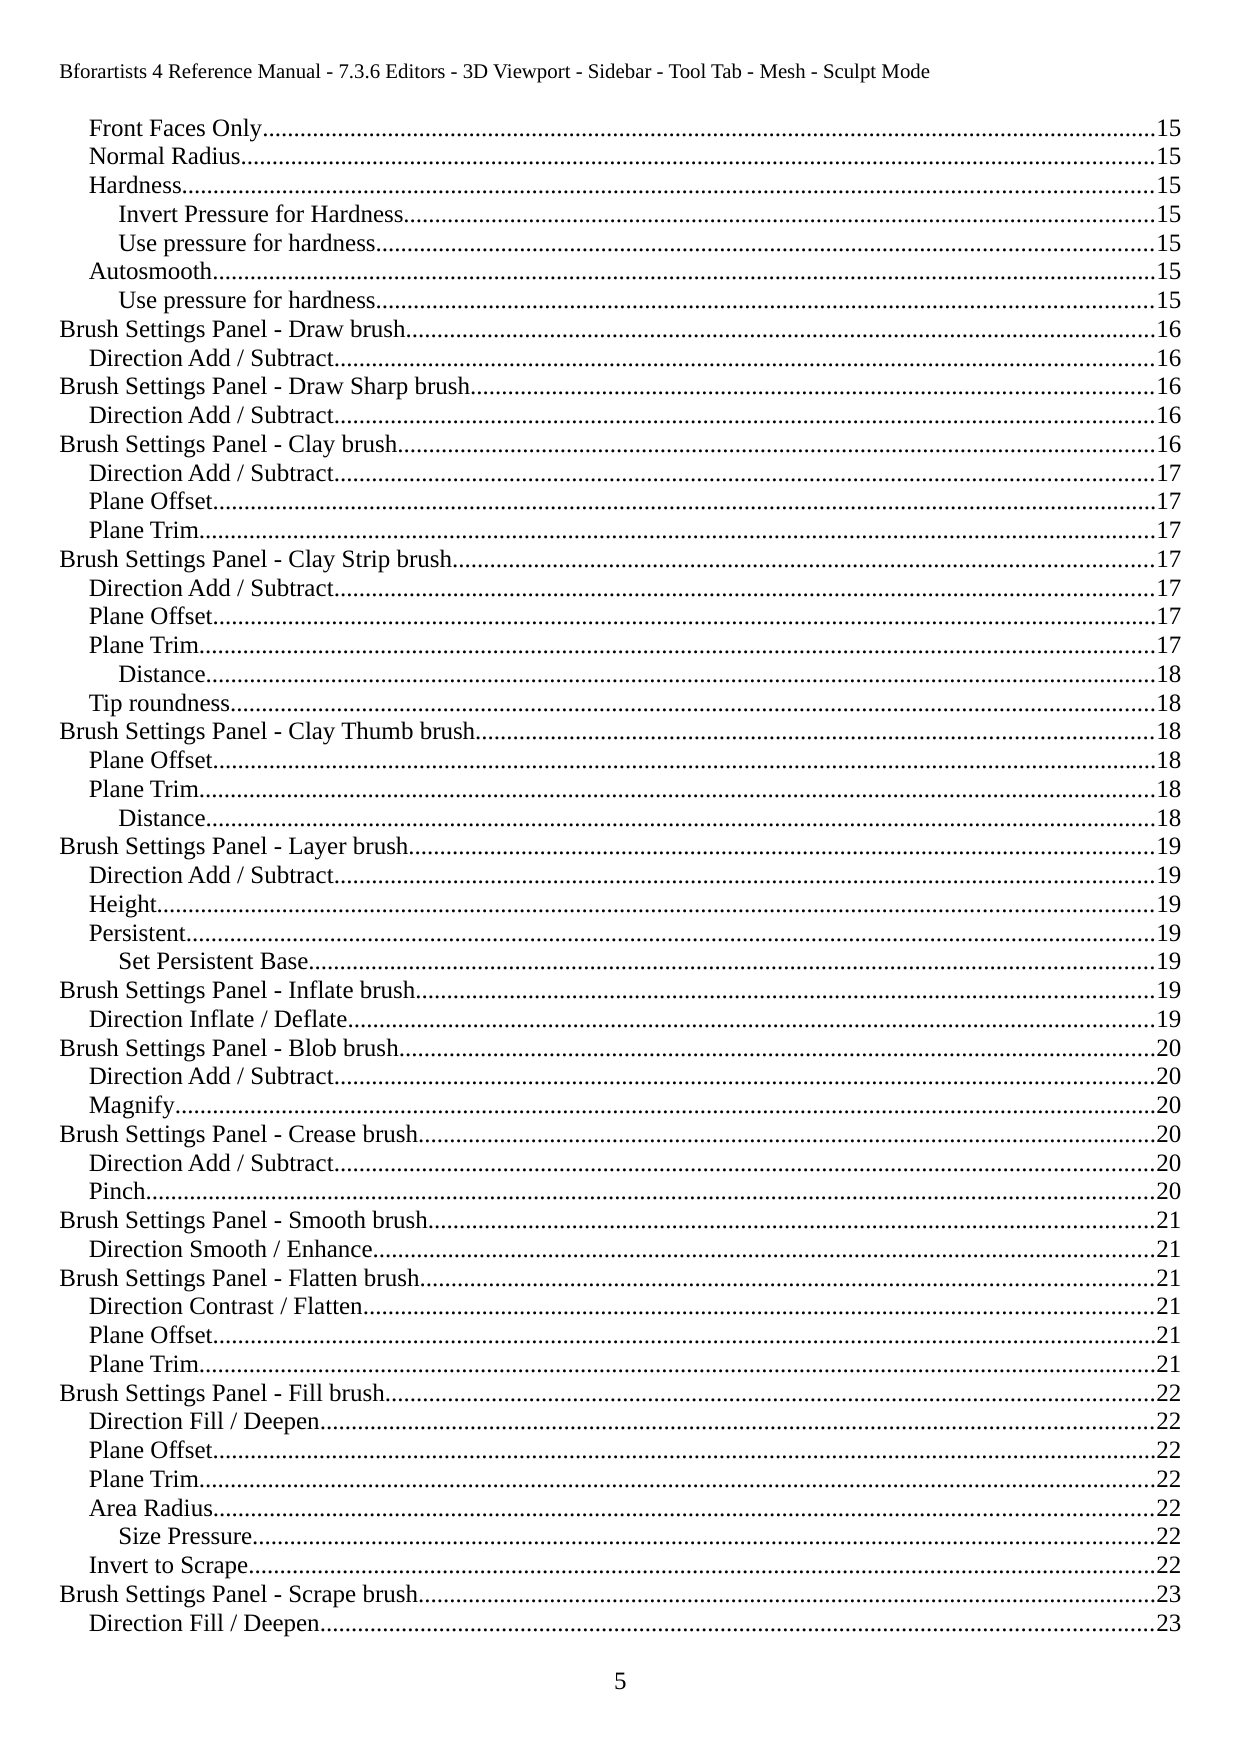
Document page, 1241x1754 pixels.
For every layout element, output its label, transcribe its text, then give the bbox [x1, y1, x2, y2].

text Brush Settings Panel - Blob brush 20 [59, 1033, 1181, 1061]
text Brush Settings Panel - Clay brush 16 [59, 429, 1181, 458]
text Height 19 [88, 889, 1181, 918]
text Invert to Scrape 22 [88, 1550, 1181, 1579]
text Brush Settings Panel - Clay Thumb brush 18 [59, 716, 1181, 745]
text Distance 18 [118, 803, 1181, 831]
text Invert Pressure for Hardness 15 [118, 199, 1181, 228]
text Area Radius 22 [88, 1493, 1181, 1521]
text Direction Add / Subtract 20 [88, 1148, 1181, 1176]
text Brush Settings Panel - Inflate brush 19 [59, 975, 1181, 1004]
text Direction Smooth / Enhance 21 [88, 1234, 1181, 1263]
text Direction Fill / Deepen 22 [88, 1406, 1181, 1435]
text Plane Trim 18 [88, 774, 1181, 803]
text Use pressure for hardness 15 [118, 285, 1181, 314]
text Brush Settings Panel - Crease brush 20 [59, 1119, 1181, 1148]
text Direction Add / Subtract 16 [88, 343, 1181, 371]
text Brush Settings Panel - Layer brush 19 [59, 831, 1181, 860]
text Set Persistent Base 19 [118, 946, 1181, 975]
text Plane Offset 22 [88, 1435, 1181, 1464]
text Direction Fill / Deepen 23 [88, 1608, 1181, 1636]
text Plane Trim 17 [88, 630, 1181, 659]
text Brush Settings Panel - Smooth brush 21 [59, 1205, 1181, 1234]
text Brush Settings Panel - Draw brush 16 [59, 314, 1181, 343]
text Brush Settings Panel - Fill brush 22 [59, 1378, 1181, 1406]
text Pinch 20 [88, 1176, 1181, 1205]
text Direction Add / Subtract 20 [88, 1061, 1181, 1090]
text Size Pressure 22 [118, 1521, 1181, 1550]
text Magnify 20 [88, 1090, 1181, 1119]
text Direction Add / Subtract 17 [88, 573, 1181, 601]
text Brush Settings Panel - Clay Strip brush 17 [59, 544, 1181, 573]
text Brush Settings Panel - Flatten brush 21 [59, 1263, 1181, 1291]
text Hardness 15 [88, 170, 1181, 199]
text Autosmooth 15 [88, 256, 1181, 285]
text Brush Settings Panel - Scrape brush 23 [59, 1579, 1181, 1608]
text Direction Inflate / Deflate 19 [88, 1004, 1181, 1033]
text Plane Offset 18 [88, 745, 1181, 774]
text Plane Trim 17 [88, 515, 1181, 544]
text Plane Offset 21 [88, 1320, 1181, 1349]
text Plane Offset 17 [88, 486, 1181, 515]
text Plane Trim 22 [88, 1464, 1181, 1493]
text Brush Settings Panel - Draw Sharp brush 16 [59, 371, 1181, 400]
text Direction Add / Subtract 19 [88, 860, 1181, 889]
text Direction Add / Subtract 17 [88, 458, 1181, 486]
text Front Faces Only 15 [88, 113, 1181, 141]
text Persistent 19 [88, 918, 1181, 946]
text Plane Trim 21 [88, 1349, 1181, 1378]
text Direction Add / Subtract 16 [88, 400, 1181, 429]
text Plane Offset 17 [88, 601, 1181, 630]
text Tip roundness 18 [88, 688, 1181, 716]
text Normal Radius 15 [88, 141, 1181, 170]
text Use pressure for hardness 15 [118, 228, 1181, 256]
text Direction Contrast / Flatten 21 [88, 1291, 1181, 1320]
text Distance 18 [118, 659, 1181, 688]
